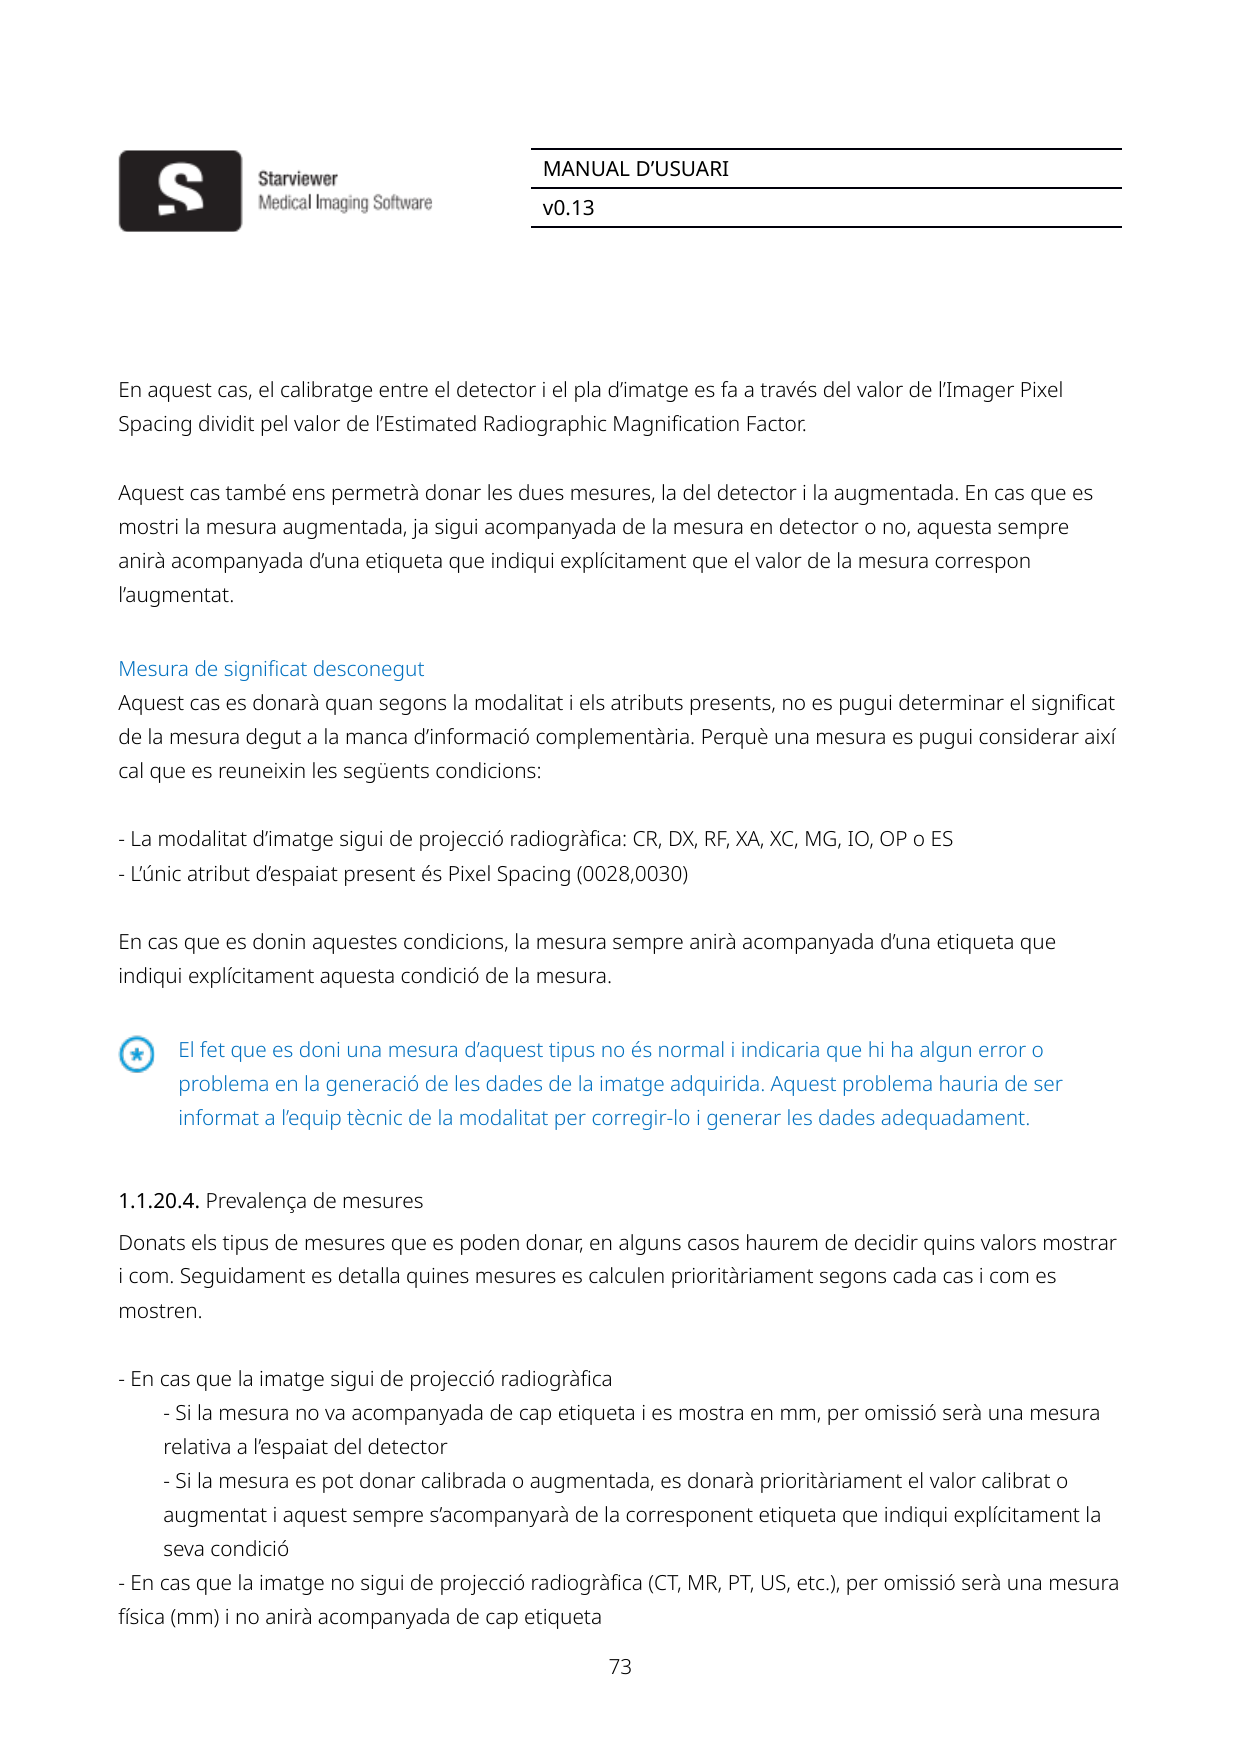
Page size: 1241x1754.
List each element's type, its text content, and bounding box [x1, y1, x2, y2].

table_header El fet que es doni una mesura d’aquest tipus no és normal i indicaria que hi ha algun error o problema en la generació de les dades de la imatge adquirida. Aquest problema hauria de ser informat a l’equip tècnic de la modalitat per corregir-lo i generar les dades adequadament. [167, 1029, 1121, 1132]
text Aquest cas es donarà quan segons la modalitat i els atributs presents, no es pugui determinar el significat de la mesura degut a la manca d’informació complementària. Perquè una mesura es pugui considerar així cal que es reuneixin les següents condicions: [118, 688, 1122, 785]
table_header [107, 1029, 167, 1132]
text - En cas que la imatge sigui de projecció radiogràfica [118, 1364, 1122, 1392]
text Aquest cas també ens permetrà donar les dues mesures, la del detector i la augmentada. En cas que es mostri la mesura augmentada, ja sigui acompanyada de la mesura en detector o no, aquesta sempre anirà acompanyada d’una etiqueta que indiqui explícitament que el valor de la mesura correspon l’augmentat. [118, 444, 1122, 608]
text - Si la mesura es pot donar calibrada o augmentada, es donarà prioritàriament el valor calibrat o augmentat i aquest sempre s’acompanyarà de la corresponent etiqueta que indiqui explícitament la seva condició [163, 1466, 1122, 1563]
text - La modalitat d’imatge sigui de projecció radiogràfica: CR, DX, RF, XA, XC, MG, IO, OP o ES [118, 824, 1122, 853]
text En aquest cas, el calibratge entre el detector i el pla d’imatge es fa a través del valor de l’Imager Pixel Spacing dividit pel valor de l’Estimated Radiographic Magnification Factor. [118, 376, 1122, 438]
text Donats els tipus de mesures que es poden donar, en alguns casos haurem de decidir quins valors mostrar i com. Seguidament es detalla quines mesures es calculen prioritàriament segons cada cas i com es mostren. [118, 1228, 1122, 1324]
text - Si la mesura no va acompanyada de cap etiqueta i es mostra en mm, per omissió serà una mesura relativa a l’espaiat del detector [163, 1398, 1122, 1460]
subtitle Prevalença de mesures [118, 1187, 1122, 1215]
text En cas que es donin aquestes condicions, la mesura sempre anirà acompanyada d’una etiqueta que indiqui explícitament aquesta condició de la mesura. [118, 893, 1122, 989]
text Mesura de significat desconegut [118, 654, 1122, 683]
text - En cas que la imatge no sigui de projecció radiogràfica (CT, MR, PT, US, etc.), per omissió serà una mesura física (mm) i no anirà acompanyada de cap etiqueta [118, 1568, 1122, 1631]
text - L’únic atribut d’espaiat present és Pixel Spacing (0028,0030) [118, 859, 1122, 887]
